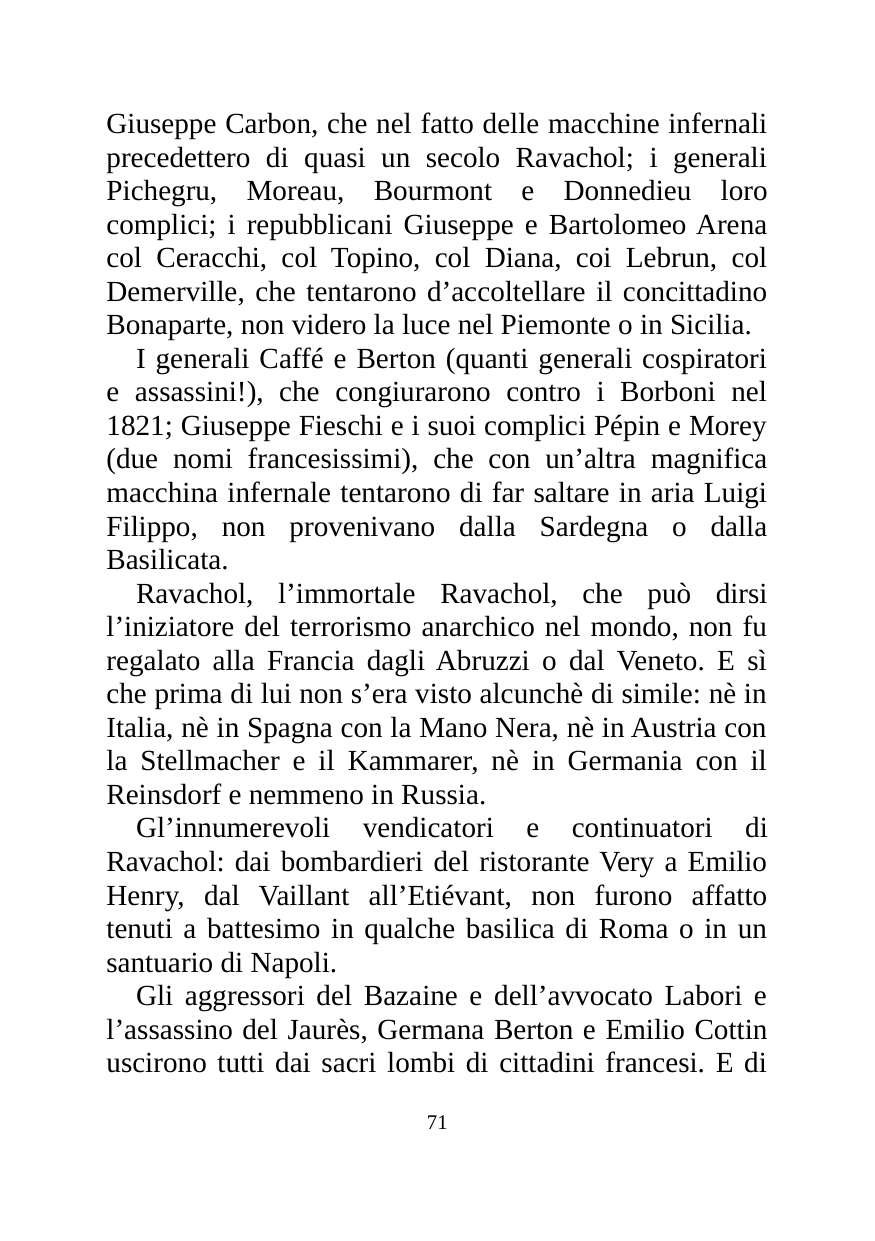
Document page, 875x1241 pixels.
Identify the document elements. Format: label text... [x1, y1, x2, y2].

text Giuseppe Carbon, che nel fatto delle macchine infernali precedettero di quasi un secolo Ravachol; i generali Pichegru, Moreau, Bourmont e Donnedieu loro complici; i repubblicani Giuseppe e Bartolomeo Arena col Ceracchi, col Topino, col Diana, coi Lebrun, col Demerville, che tentarono d’accoltellare il concittadino Bonaparte, non videro la luce nel Piemonte o in Sicilia. [106, 106, 768, 341]
text Gl’innumerevoli vendicatori e continuatori di Ravachol: dai bombardieri del ristorante Very a Emilio Henry, dal Vaillant all’Etiévant, non furono affatto tenuti a battesimo in qualche basilica di Roma o in un santuario di Napoli. [106, 811, 768, 978]
text Ravachol, l’immortale Ravachol, che può dirsi l’iniziatore del terrorismo anarchico nel mondo, non fu regalato alla Francia dagli Abruzzi o dal Veneto. E sì che prima di lui non s’era visto alcunchè di simile: nè in Italia, nè in Spagna con la Mano Nera, nè in Austria con la Stellmacher e il Kammarer, nè in Germania con il Reinsdorf e nemmeno in Russia. [106, 576, 768, 811]
text I generali Caffé e Berton (quanti generali cospiratori e assassini!), che congiurarono contro i Borboni nel 1821; Giuseppe Fieschi e i suoi complici Pépin e Morey (due nomi francesissimi), che con un’altra magnifica macchina infernale tentarono di far saltare in aria Luigi Filippo, non provenivano dalla Sardegna o dalla Basilicata. [106, 341, 768, 576]
text Gli aggressori del Bazaine e dell’avvocato Labori e l’assassino del Jaurès, Germana Berton e Emilio Cottin uscirono tutti dai sacri lombi di cittadini francesi. E di [106, 978, 768, 1079]
